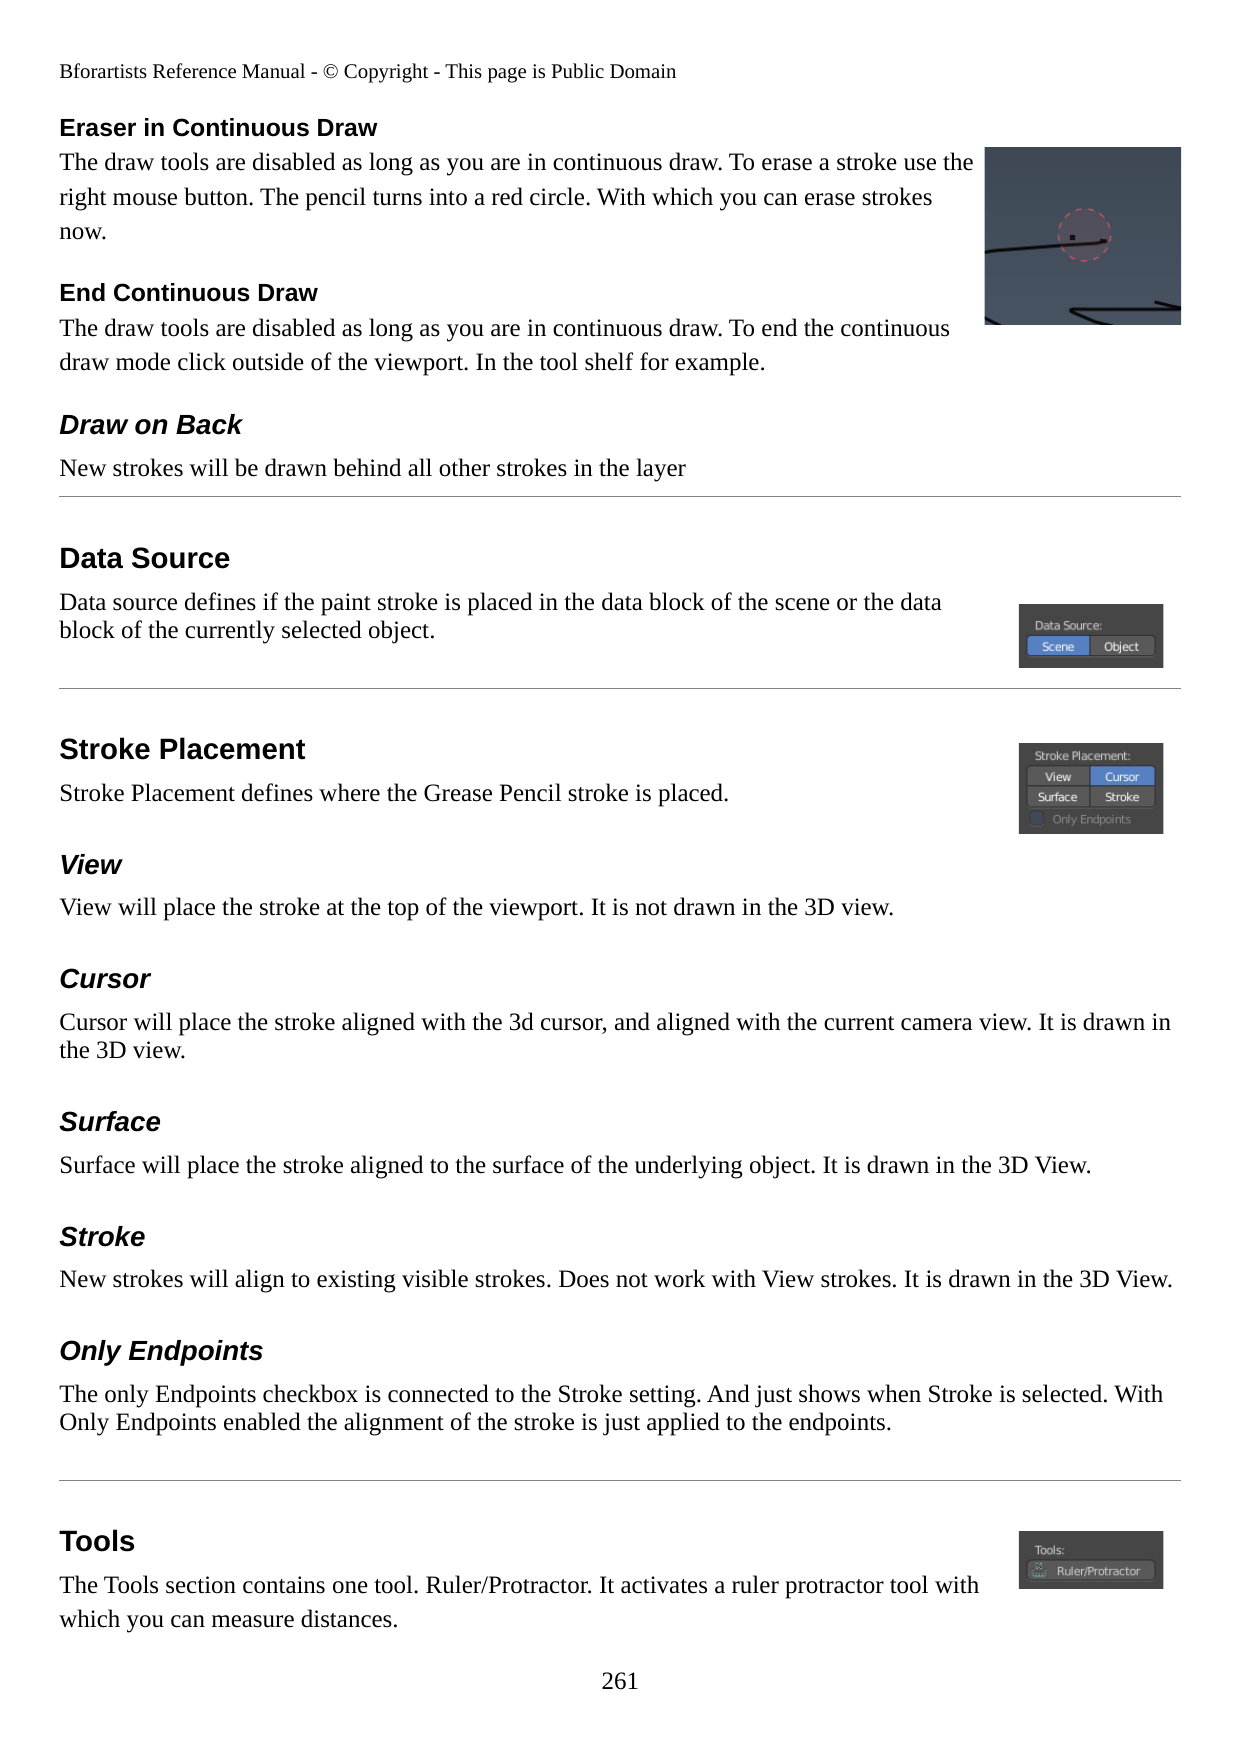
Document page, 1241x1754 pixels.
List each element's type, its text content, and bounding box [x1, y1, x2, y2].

picture [1018, 1531, 1164, 1589]
subtitle Data Source [59, 541, 1181, 574]
subtitle Eraser in Continuous Draw [59, 113, 1181, 141]
text The Tools section contains one tool. Ruler/Protractor. It activates a ruler protractor tool with which you can measure distances. [59, 1570, 1181, 1633]
subtitle Draw on Back [59, 409, 1181, 441]
picture [984, 147, 1182, 325]
text The draw tools are disabled as long as you are in continuous draw. To erase a stroke use the right mouse button. The pencil turns into a red circle. With which you can erase strokes now. [59, 147, 984, 245]
subtitle Surface [59, 1106, 1181, 1137]
subtitle End Continuous Draw [59, 278, 984, 306]
picture [1018, 743, 1164, 834]
text The draw tools are disabled as long as you are in continuous draw. To end the continuous draw mode click outside of the viewport. In the tool shelf for example. [59, 313, 1181, 376]
text The only Endpoints checkbox is connected to the Stroke setting. And just shows when Stroke is selected. With Only Endpoints enabled the alignment of the stroke is just applied to the endpoints. [59, 1379, 1181, 1436]
subtitle Cursor [59, 962, 1181, 994]
subtitle Stroke Placement [59, 732, 1181, 766]
subtitle Stroke [59, 1220, 1181, 1252]
text New strokes will be drawn behind all other strokes in the layer [59, 453, 1181, 482]
text Surface will place the stroke aligned to the surface of the underlying object. It is drawn in the 3D View. [59, 1150, 1181, 1179]
subtitle Tools [59, 1524, 1181, 1557]
subtitle Only Endpoints [59, 1334, 1181, 1366]
text New strokes will align to existing visible strokes. Does not work with View strokes. It is drawn in the 3D View. [59, 1264, 1181, 1293]
picture [1018, 604, 1164, 668]
subtitle View [59, 848, 1181, 880]
text View will place the stroke at the top of the viewport. It is not drawn in the 3D view. [59, 892, 1181, 921]
text Data source defines if the paint stroke is placed in the data block of the scene or the data block of the currently selected object. [59, 587, 1181, 644]
text Stroke Placement defines where the Grease Pencil stroke is placed. [59, 778, 1018, 807]
text Cursor will place the stroke aligned with the 3d cursor, and aligned with the current camera view. It is drawn in the 3D view. [59, 1007, 1181, 1064]
